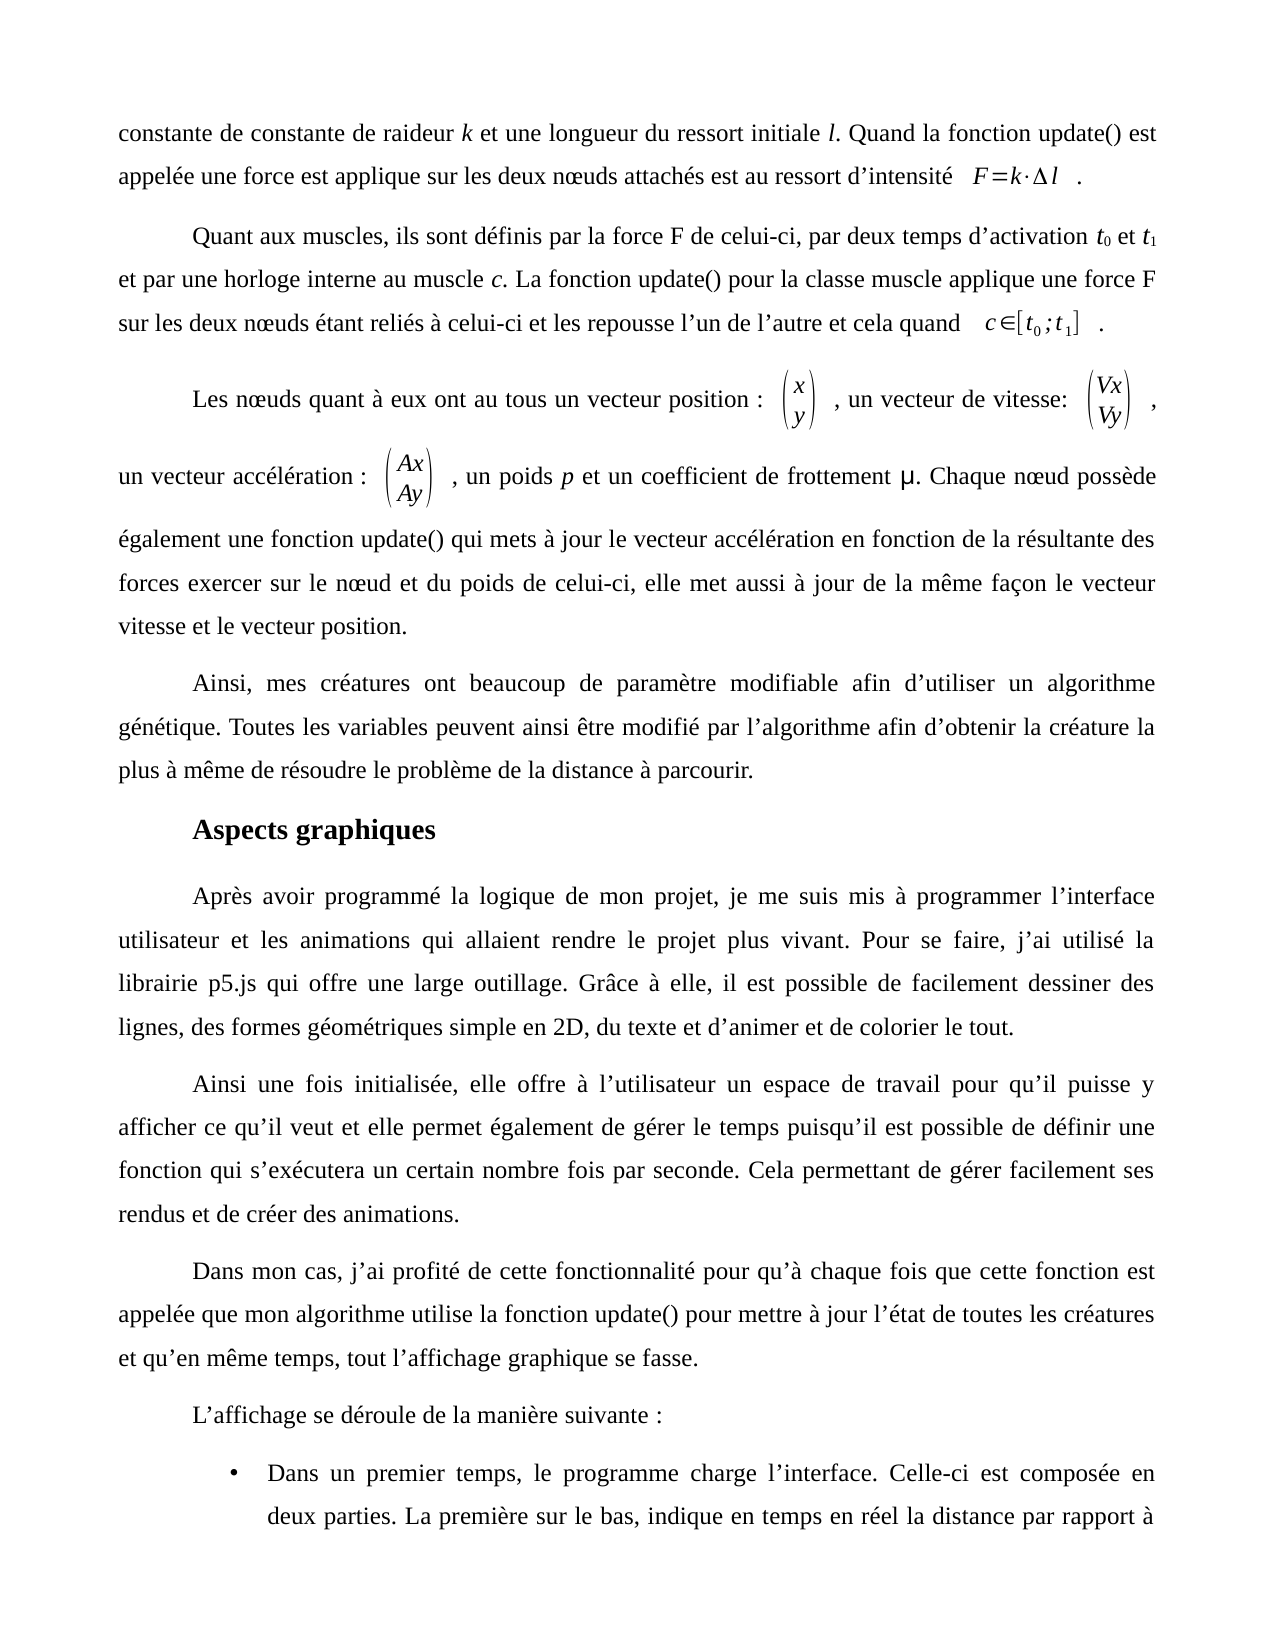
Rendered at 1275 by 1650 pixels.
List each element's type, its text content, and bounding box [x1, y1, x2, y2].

text Dans mon cas, j’ai profité de cette fonctionnalité pour qu’à chaque fois que cette fonction est appelée que mon algorithme utilise la fonction update() pour mettre à jour l’état de toutes les créatures et qu’en même temps, tout l’affichage graphique se fasse. [118, 1256, 1157, 1371]
text Aspects graphiques [118, 812, 1157, 846]
text Quant aux muscles, ils sont définis par la force F de celui-ci, par deux temps d’activation t0 et t1 et par une horloge interne au muscle c. La fonction update() pour la classe muscle applique une force F sur les deux nœuds étant reliés à celui-ci et les repousse l’un de l’autre et cela quand . [118, 219, 1157, 340]
text Ainsi, mes créatures ont beaucoup de paramètre modifiable afin d’utiliser un algorithme génétique. Toutes les variables peuvent ainsi être modifié par l’algorithme afin d’obtenir la créature la plus à même de résoudre le problème de la distance à parcourir. [118, 668, 1157, 783]
text constante de constante de raideur k et une longueur du ressort initiale l. Quand la fonction update() est appelée une force est applique sur les deux nœuds attachés est au ressort d’intensité. [118, 118, 1157, 190]
text Ainsi une fois initialisée, elle offre à l’utilisateur un espace de travail pour qu’il puisse y afficher ce qu’il veut et elle permet également de gérer le temps puisqu’il est possible de définir une fonction qui s’exécutera un certain nombre fois par seconde. Cela permettant de gérer facilement ses rendus et de créer des animations. [118, 1069, 1157, 1227]
list Dans un premier temps, le programme charge l’interface. Celle-ci est composée en deux parties. La première sur le bas, indique en temps en réel la distance par rapport à [229, 1458, 1157, 1530]
text Les nœuds quant à eux ont au tous un vecteur position :, un vecteur de vitesse:, un vecteur accélération :, un poids p et un coefficient de frottement μ. Chaque nœud possède également une fonction update() qui mets à jour le vecteur accélération en fonction de la résultante des forces exercer sur le nœud et du poids de celui-ci, elle met aussi à jour de la même façon le vecteur vitesse et le vecteur position. [118, 369, 1157, 639]
text L’affichage se déroule de la manière suivante : [118, 1400, 1157, 1429]
text Après avoir programmé la logique de mon projet, je me suis mis à programmer l’interface utilisateur et les animations qui allaient rendre le projet plus vivant. Pour se faire, j’ai utilisé la librairie p5.js qui offre une large outillage. Grâce à elle, il est possible de facilement dessiner des lignes, des formes géométriques simple en 2D, du texte et d’animer et de colorier le tout. [118, 877, 1157, 1040]
